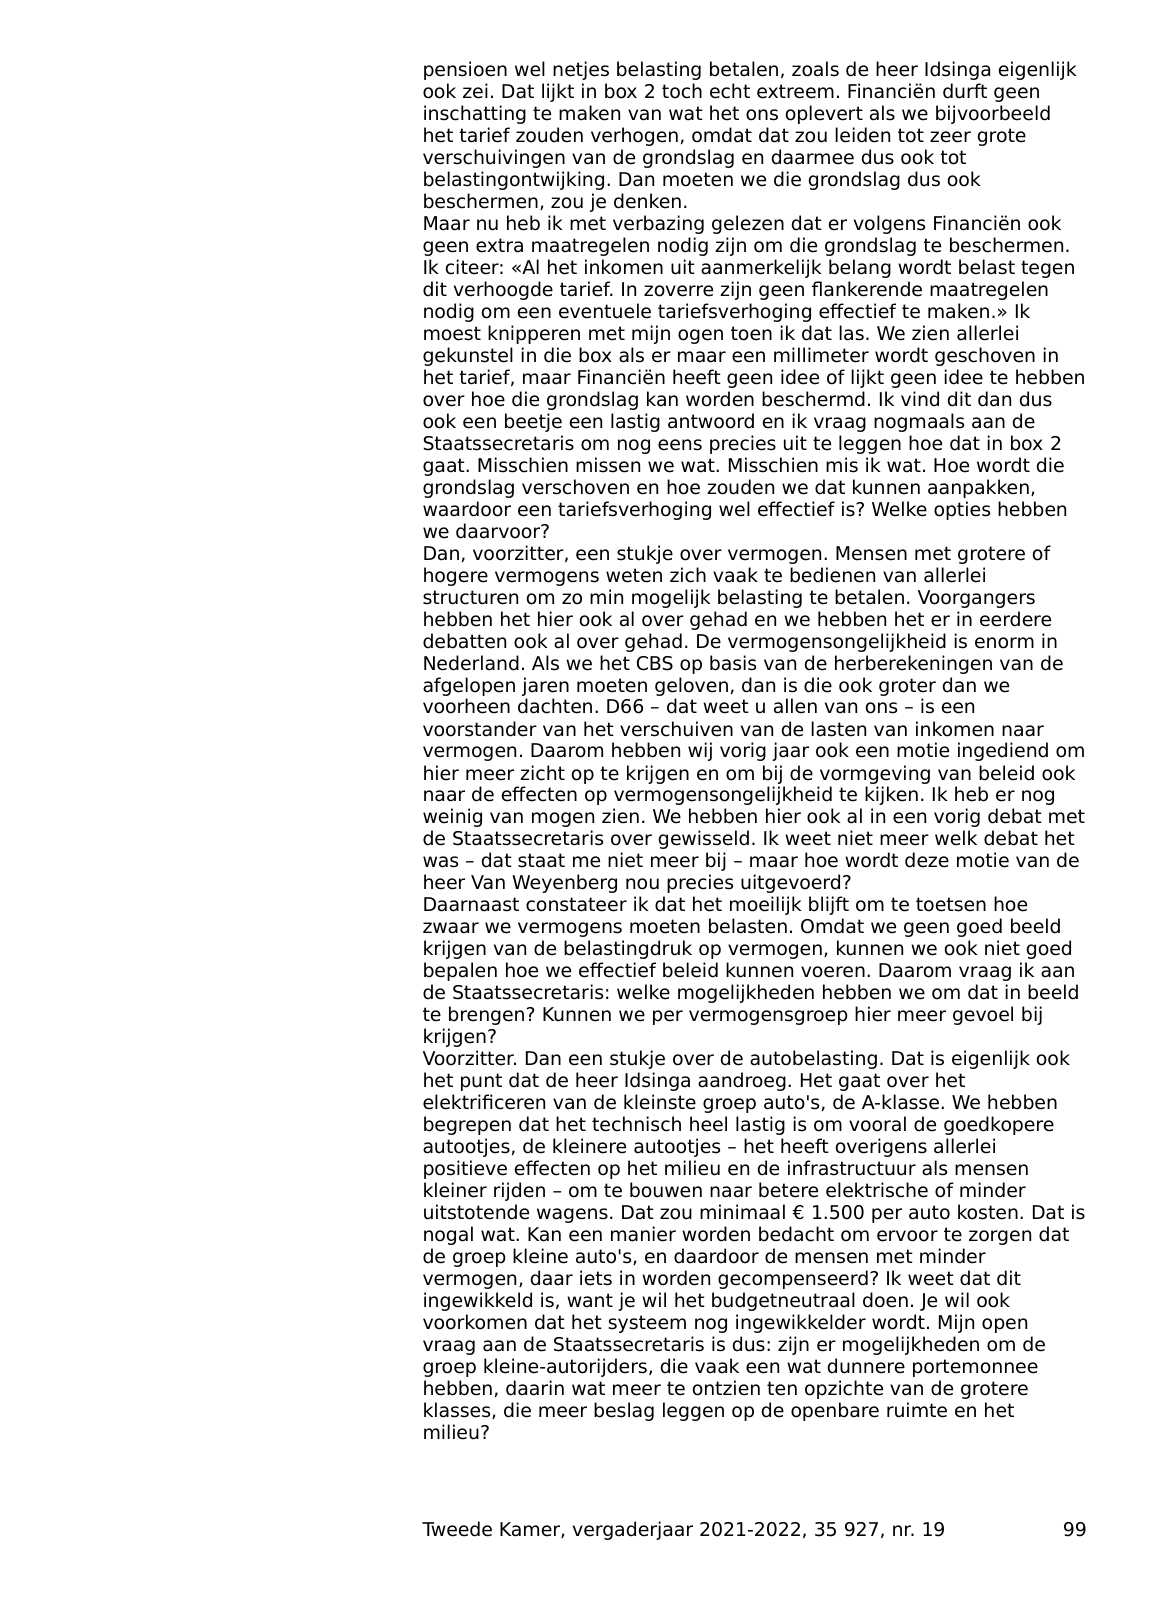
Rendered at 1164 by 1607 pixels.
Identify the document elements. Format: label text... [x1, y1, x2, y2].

text Maar nu heb ik met verbazing gelezen dat er volgens Financiën ook geen extra maatregelen nodig zijn om die grondslag te beschermen. Ik citeer: «Al het inkomen uit aanmerkelijk belang wordt belast tegen dit verhoogde tarief. In zoverre zijn geen flankerende maatregelen nodig om een eventuele tariefsverhoging effectief te maken.» Ik moest knipperen met mijn ogen toen ik dat las. We zien allerlei gekunstel in die box als er maar een millimeter wordt geschoven in het tarief, maar Financiën heeft geen idee of lijkt geen idee te hebben over hoe die grondslag kan worden beschermd. Ik vind dit dan dus ook een beetje een lastig antwoord en ik vraag nogmaals aan de Staatssecretaris om nog eens precies uit te leggen hoe dat in box 2 gaat. Misschien missen we wat. Misschien mis ik wat. Hoe wordt die grondslag verschoven en hoe zouden we dat kunnen aanpakken, waardoor een tariefsverhoging wel effectief is? Welke opties hebben we daarvoor? [422, 213, 1087, 543]
text Dan, voorzitter, een stukje over vermogen. Mensen met grotere of hogere vermogens weten zich vaak te bedienen van allerlei structuren om zo min mogelijk belasting te betalen. Voorgangers hebben het hier ook al over gehad en we hebben het er in eerdere debatten ook al over gehad. De vermogensongelijkheid is enorm in Nederland. Als we het CBS op basis van de herberekeningen van de afgelopen jaren moeten geloven, dan is die ook groter dan we voorheen dachten. D66 – dat weet u allen van ons – is een voorstander van het verschuiven van de lasten van inkomen naar vermogen. Daarom hebben wij vorig jaar ook een motie ingediend om hier meer zicht op te krijgen en om bij de vormgeving van beleid ook naar de effecten op vermogensongelijkheid te kijken. Ik heb er nog weinig van mogen zien. We hebben hier ook al in een vorig debat met de Staatssecretaris over gewisseld. Ik weet niet meer welk debat het was – dat staat me niet meer bij – maar hoe wordt deze motie van de heer Van Weyenberg nou precies uitgevoerd? [422, 543, 1087, 894]
text pensioen wel netjes belasting betalen, zoals de heer Idsinga eigenlijk ook zei. Dat lijkt in box 2 toch echt extreem. Financiën durft geen inschatting te maken van wat het ons oplevert als we bijvoorbeeld het tarief zouden verhogen, omdat dat zou leiden tot zeer grote verschuivingen van de grondslag en daarmee dus ook tot belastingontwijking. Dan moeten we die grondslag dus ook beschermen, zou je denken. [422, 59, 1087, 213]
text Daarnaast constateer ik dat het moeilijk blijft om te toetsen hoe zwaar we vermogens moeten belasten. Omdat we geen goed beeld krijgen van de belastingdruk op vermogen, kunnen we ook niet goed bepalen hoe we effectief beleid kunnen voeren. Daarom vraag ik aan de Staatssecretaris: welke mogelijkheden hebben we om dat in beeld te brengen? Kunnen we per vermogensgroep hier meer gevoel bij krijgen? [422, 894, 1087, 1048]
text Voorzitter. Dan een stukje over de autobelasting. Dat is eigenlijk ook het punt dat de heer Idsinga aandroeg. Het gaat over het elektrificeren van de kleinste groep auto's, de A-klasse. We hebben begrepen dat het technisch heel lastig is om vooral de goedkopere autootjes, de kleinere autootjes – het heeft overigens allerlei positieve effecten op het milieu en de infrastructuur als mensen kleiner rijden – om te bouwen naar betere elektrische of minder uitstotende wagens. Dat zou minimaal € 1.500 per auto kosten. Dat is nogal wat. Kan een manier worden bedacht om ervoor te zorgen dat de groep kleine auto's, en daardoor de mensen met minder vermogen, daar iets in worden gecompenseerd? Ik weet dat dit ingewikkeld is, want je wil het budgetneutraal doen. Je wil ook voorkomen dat het systeem nog ingewikkelder wordt. Mijn open vraag aan de Staatssecretaris is dus: zijn er mogelijkheden om de groep kleine-autorijders, die vaak een wat dunnere portemonnee hebben, daarin wat meer te ontzien ten opzichte van de grotere klasses, die meer beslag leggen op de openbare ruimte en het milieu? [422, 1048, 1087, 1444]
